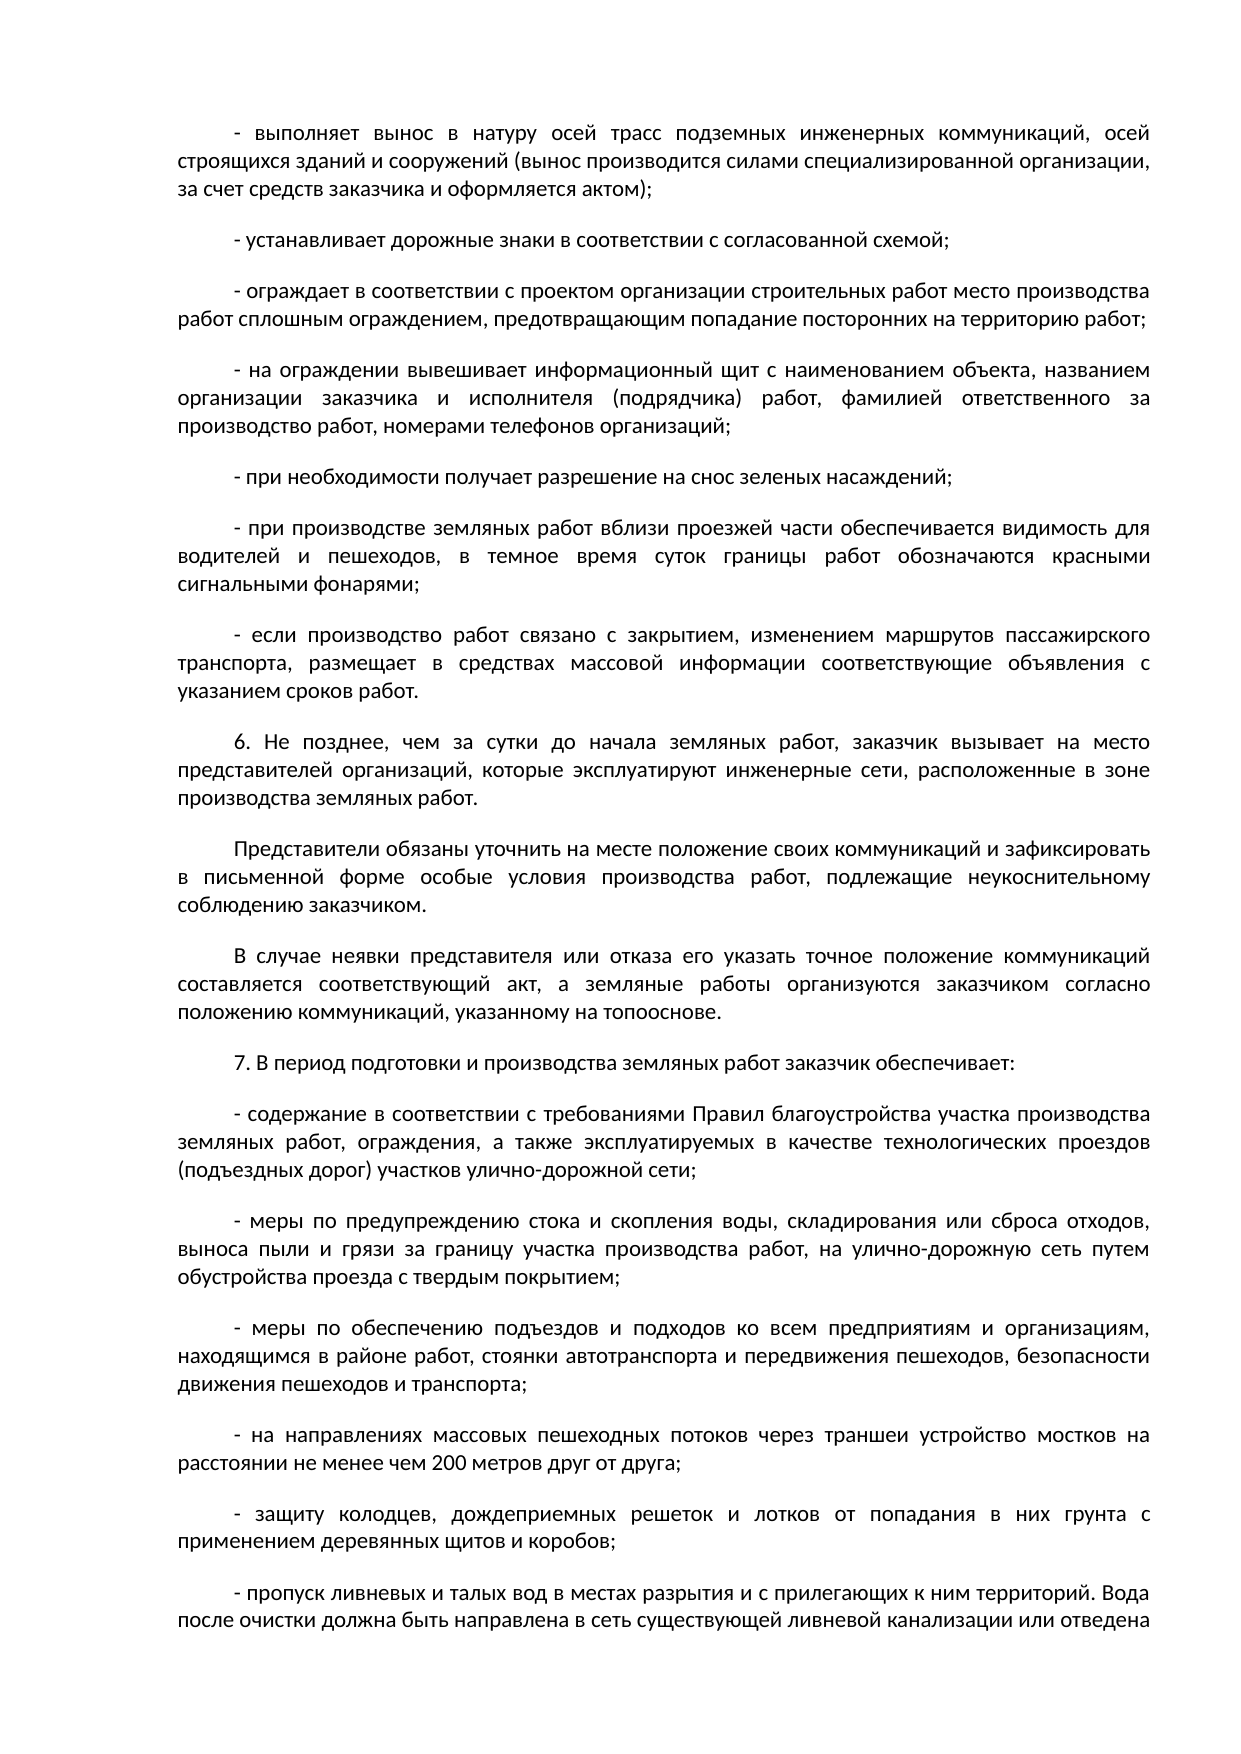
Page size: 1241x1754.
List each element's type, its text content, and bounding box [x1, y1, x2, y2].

text - пропуск ливневых и талых вод в местах разрытия и с прилегающих к ним территорий. Вода после очистки должна быть направлена в сеть существующей ливневой канализации или отведена [177, 1578, 1152, 1634]
text - ограждает в соответствии с проектом организации строительных работ место производства работ сплошным ограждением, предотвращающим попадание посторонних на территорию работ; [177, 276, 1152, 332]
text 7. В период подготовки и производства земляных работ заказчик обеспечивает: [177, 1048, 1152, 1076]
text - содержание в соответствии с требованиями Правил благоустройства участка производства земляных работ, ограждения, а также эксплуатируемых в качестве технологических проездов (подъездных дорог) участков улично-дорожной сети; [177, 1099, 1152, 1183]
text - меры по обеспечению подъездов и подходов ко всем предприятиям и организациям, находящимся в районе работ, стоянки автотранспорта и передвижения пешеходов, безопасности движения пешеходов и транспорта; [177, 1313, 1152, 1397]
text - выполняет вынос в натуру осей трасс подземных инженерных коммуникаций, осей строящихся зданий и сооружений (вынос производится силами специализированной организации, за счет средств заказчика и оформляется актом); [177, 118, 1152, 202]
text - при необходимости получает разрешение на снос зеленых насаждений; [177, 462, 1152, 490]
text - устанавливает дорожные знаки в соответствии с согласованной схемой; [177, 225, 1152, 253]
text Представители обязаны уточнить на месте положение своих коммуникаций и зафиксировать в письменной форме особые условия производства работ, подлежащие неукоснительному соблюдению заказчиком. [177, 834, 1152, 918]
text - на направлениях массовых пешеходных потоков через траншеи устройство мостков на расстоянии не менее чем 200 метров друг от друга; [177, 1420, 1152, 1476]
text - на ограждении вывешивает информационный щит с наименованием объекта, названием организации заказчика и исполнителя (подрядчика) работ, фамилией ответственного за производство работ, номерами телефонов организаций; [177, 355, 1152, 439]
text В случае неявки представителя или отказа его указать точное положение коммуникаций составляется соответствующий акт, а земляные работы организуются заказчиком согласно положению коммуникаций, указанному на топооснове. [177, 941, 1152, 1025]
text - меры по предупреждению стока и скопления воды, складирования или сброса отходов, выноса пыли и грязи за границу участка производства работ, на улично-дорожную сеть путем обустройства проезда с твердым покрытием; [177, 1206, 1152, 1290]
text 6. Не позднее, чем за сутки до начала земляных работ, заказчик вызывает на место представителей организаций, которые эксплуатируют инженерные сети, расположенные в зоне производства земляных работ. [177, 727, 1152, 811]
text - при производстве земляных работ вблизи проезжей части обеспечивается видимость для водителей и пешеходов, в темное время суток границы работ обозначаются красными сигнальными фонарями; [177, 513, 1152, 597]
text - если производство работ связано с закрытием, изменением маршрутов пассажирского транспорта, размещает в средствах массовой информации соответствующие объявления с указанием сроков работ. [177, 620, 1152, 704]
text - защиту колодцев, дождеприемных решеток и лотков от попадания в них грунта с применением деревянных щитов и коробов; [177, 1499, 1152, 1555]
